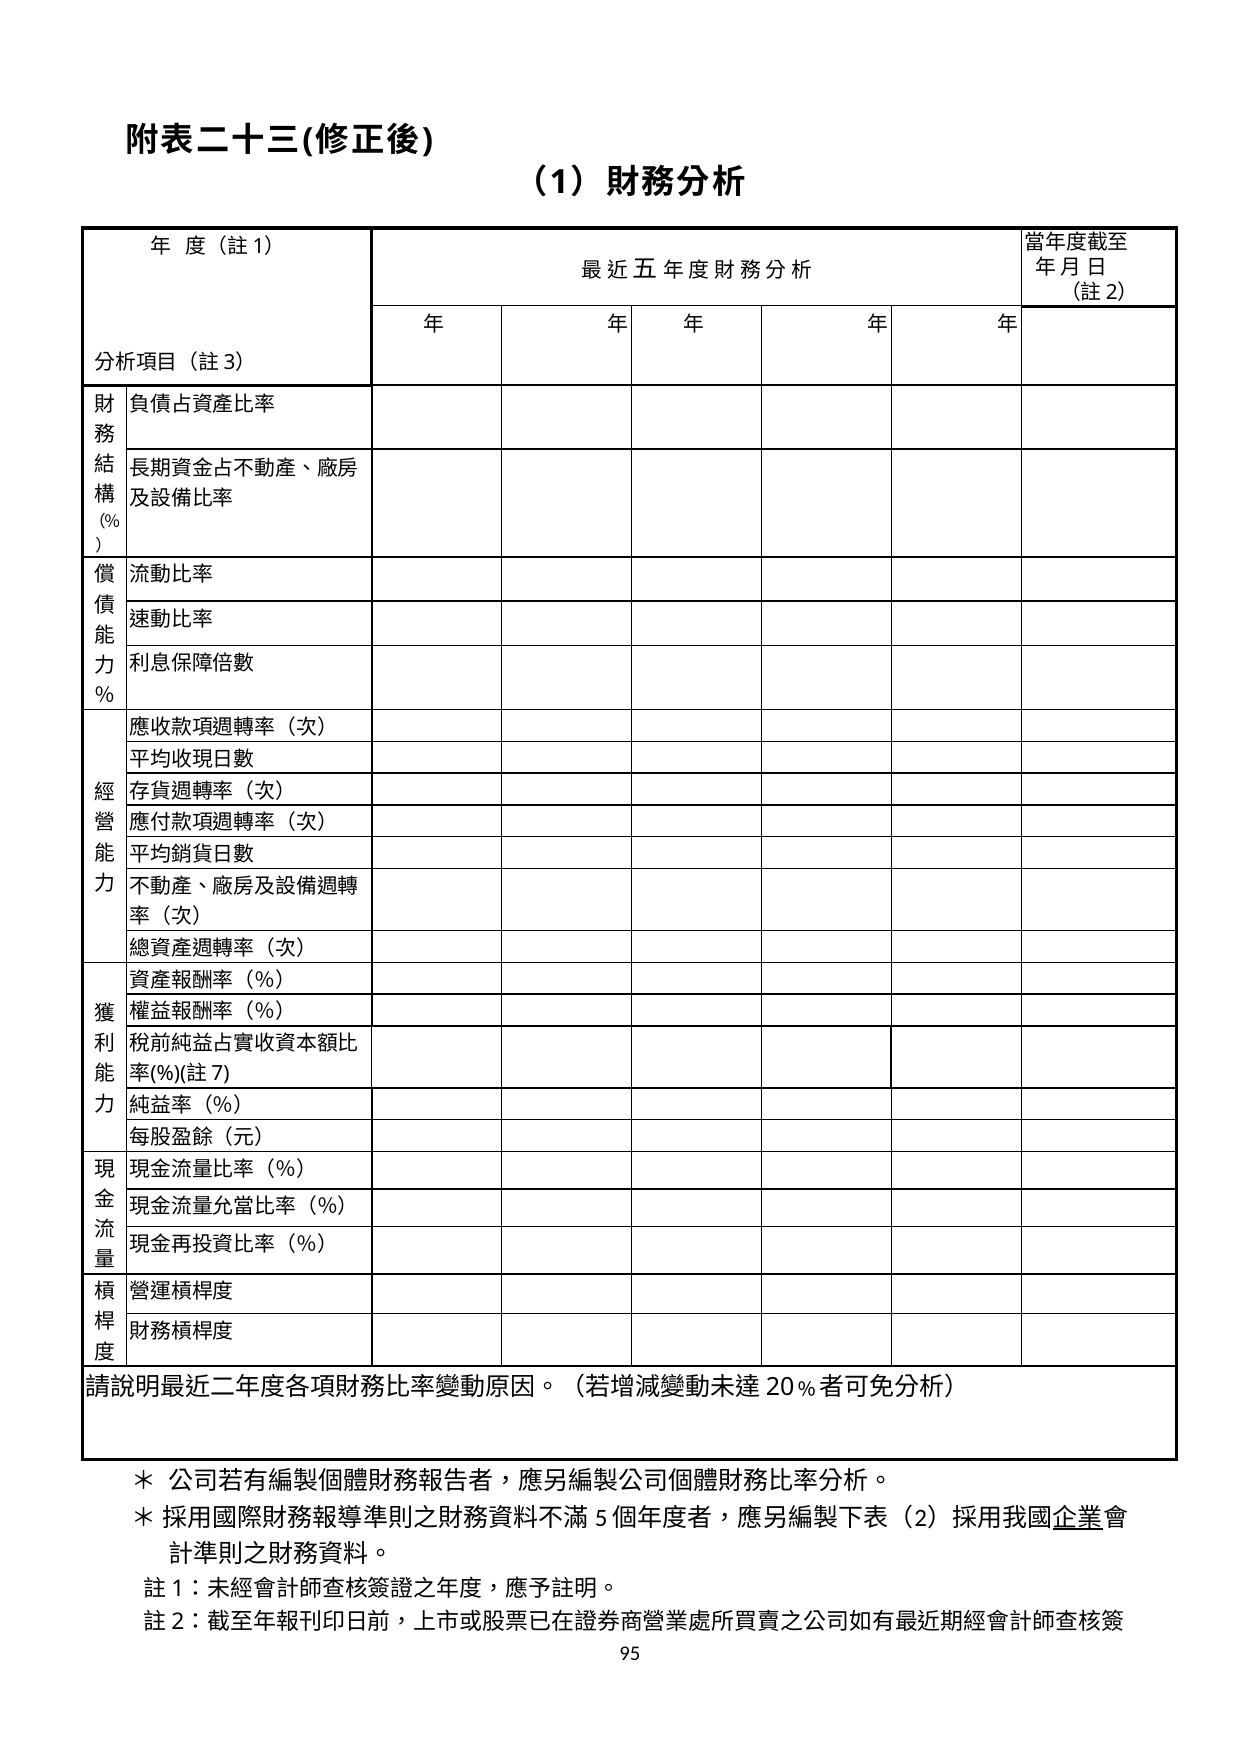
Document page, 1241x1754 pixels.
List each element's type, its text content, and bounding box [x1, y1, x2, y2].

table_cell [892, 1190, 1021, 1226]
table_cell [632, 995, 761, 1025]
table_cell [892, 869, 1021, 929]
table_cell [502, 1314, 631, 1365]
table_cell [762, 646, 891, 709]
table_cell [892, 1314, 1021, 1365]
table_cell [762, 558, 891, 600]
table_cell [632, 710, 761, 741]
table_cell [373, 806, 501, 836]
table_cell [502, 1120, 631, 1151]
table_cell [1022, 837, 1175, 868]
table_cell [762, 386, 891, 448]
table_cell [892, 1227, 1021, 1273]
table_cell 資產報酬率（％） [127, 963, 371, 993]
table_cell 長期資金占不動產、廠房及設備比率 [127, 450, 371, 556]
table_cell [762, 602, 891, 645]
table_cell 流動比率 [127, 558, 371, 600]
table_cell 現金流量允當比率（％） [127, 1190, 371, 1226]
table_cell [1022, 1152, 1175, 1188]
table_cell 每股盈餘（元） [127, 1120, 371, 1151]
table_cell [892, 646, 1021, 709]
table_cell [762, 710, 891, 741]
table_cell [892, 450, 1021, 556]
table_cell [632, 1190, 761, 1226]
table_cell [762, 1190, 891, 1226]
table_cell [373, 1275, 501, 1313]
table_cell [892, 931, 1021, 961]
table_cell [373, 869, 501, 929]
table_cell [502, 869, 631, 929]
table_cell [762, 995, 891, 1025]
table_cell [632, 837, 761, 868]
table_cell [762, 450, 891, 556]
table_cell [502, 1275, 631, 1313]
table_cell 利息保障倍數 [127, 646, 371, 709]
table_cell [502, 931, 631, 961]
table_cell [502, 963, 631, 993]
table_cell [502, 558, 631, 600]
table_cell [892, 1089, 1021, 1119]
table_cell [502, 646, 631, 709]
table_cell [1022, 386, 1175, 448]
table_cell 年 [502, 306, 631, 384]
table_cell [502, 450, 631, 556]
table_cell [892, 558, 1021, 600]
table_cell [762, 931, 891, 961]
table_cell [632, 450, 761, 556]
table_cell [632, 1027, 761, 1087]
table_cell 現金再投資比率（％） [127, 1227, 371, 1273]
table_cell [502, 806, 631, 836]
table_cell [1022, 1275, 1175, 1313]
table_cell [373, 774, 501, 804]
table_cell [1022, 646, 1175, 709]
table_cell [892, 742, 1021, 772]
table_cell 負債占資產比率 [127, 387, 371, 448]
table_cell [632, 1314, 761, 1365]
table_cell [762, 1089, 891, 1119]
table_header 年 度（註1） 分析項目（註3） [84, 230, 370, 384]
table_cell [502, 602, 631, 645]
table_cell 應收款項週轉率（次） [127, 710, 371, 741]
table_cell [632, 742, 761, 772]
table_header 當年度截至 年 月 日 （註2） [1022, 230, 1175, 304]
table_cell [1022, 1120, 1175, 1151]
table_cell [632, 602, 761, 645]
table_cell [373, 1227, 501, 1273]
table_cell [1022, 558, 1175, 600]
table_cell [892, 710, 1021, 741]
table_cell [373, 931, 501, 961]
table_cell [373, 1190, 501, 1226]
table_cell [502, 774, 631, 804]
table_cell [632, 1227, 761, 1273]
table_cell [373, 1152, 501, 1188]
table_cell [373, 1120, 501, 1151]
table_cell [502, 1190, 631, 1226]
table_cell [373, 710, 501, 741]
table_cell [1022, 774, 1175, 804]
table_cell 平均收現日數 [127, 742, 371, 772]
table_cell 獲利能力 [84, 963, 126, 1151]
table_cell 償債能力％ [84, 558, 126, 709]
list 公司若有編製個體財務報告者，應另編製公司個體財務比率分析。 [131, 1461, 1128, 1497]
table_cell 財務槓桿度 [127, 1314, 371, 1365]
table_cell 年 [632, 306, 761, 384]
table_cell [762, 1027, 890, 1087]
table_cell [762, 774, 891, 804]
table_cell [502, 1227, 631, 1273]
table_cell 不動產、廠房及設備週轉率（次） [127, 869, 371, 929]
table_cell [892, 837, 1021, 868]
table_cell [502, 710, 631, 741]
table_cell 現金流量 [84, 1152, 126, 1273]
table_cell [1022, 1314, 1175, 1365]
table_cell [1022, 1190, 1175, 1226]
table_cell 速動比率 [127, 602, 371, 645]
table_cell [373, 602, 501, 645]
text ＊ 採用國際財務報導準則之財務資料不滿5個年度者，應另編製下表（2）採用我國企業會計準則之財務資料。 [131, 1497, 1128, 1569]
text 註2：截至年報刊印日前，上市或股票已在證券商營業處所買賣之公司如有最近期經會計師查核簽 [144, 1603, 1128, 1636]
table_cell 年 [373, 306, 501, 384]
table_cell [1022, 995, 1175, 1025]
table_cell [502, 742, 631, 772]
table_cell [892, 1120, 1021, 1151]
table_cell 年 [892, 306, 1021, 384]
table_cell 營運槓桿度 [127, 1275, 371, 1313]
table_cell 存貨週轉率（次） [127, 774, 371, 804]
table_cell 稅前純益占實收資本額比率(%)(註7) [127, 1027, 371, 1087]
table_cell [373, 646, 501, 709]
table_cell [502, 837, 631, 868]
table_cell [762, 1275, 891, 1313]
table_cell 總資產週轉率（次） [127, 931, 371, 961]
table_cell [1022, 742, 1175, 772]
table_cell [372, 1027, 501, 1087]
table_cell [892, 602, 1021, 645]
table_cell 應付款項週轉率（次） [127, 806, 371, 836]
table_cell [373, 1314, 501, 1365]
table_cell [1022, 806, 1175, 836]
table_cell [502, 995, 631, 1025]
text （1）財務分析 [131, 160, 1128, 201]
table_cell [373, 742, 501, 772]
table_cell 請說明最近二年度各項財務比率變動原因。（若增減變動未達20﹪者可免分析） [84, 1367, 1175, 1458]
table_cell [373, 837, 501, 868]
table_cell [892, 1027, 1021, 1087]
table_cell [762, 963, 891, 993]
table_cell [762, 1227, 891, 1273]
table_cell 現金流量比率（％） [127, 1152, 371, 1188]
table_cell [632, 646, 761, 709]
table_cell 槓桿度 [84, 1275, 126, 1365]
table_cell [632, 963, 761, 993]
table_cell 權益報酬率（％） [127, 995, 371, 1025]
table_cell [892, 995, 1021, 1025]
table_cell [632, 1275, 761, 1313]
table_cell 平均銷貨日數 [127, 837, 371, 868]
table_cell 財務結構（％） [84, 387, 126, 556]
table_cell [1022, 602, 1175, 645]
table_cell [632, 1120, 761, 1151]
table_cell [632, 931, 761, 961]
table_cell [1022, 1089, 1175, 1119]
table_cell [762, 742, 891, 772]
table_cell [892, 386, 1021, 448]
table_cell [762, 1314, 891, 1365]
table_cell [1022, 869, 1175, 929]
table_cell [1022, 450, 1175, 556]
table_cell [762, 806, 891, 836]
table_cell [373, 450, 501, 556]
table_cell [632, 1152, 761, 1188]
table_cell [1022, 710, 1175, 741]
table_cell [373, 1089, 501, 1119]
table_cell [892, 806, 1021, 836]
table_cell 經營能力 [84, 710, 126, 961]
table_cell [373, 558, 501, 600]
table_cell [632, 1089, 761, 1119]
table_cell [502, 1089, 631, 1119]
table_cell 年 [762, 306, 891, 384]
table_cell [373, 995, 501, 1025]
table_cell [502, 1027, 631, 1087]
table_cell 純益率（％） [127, 1089, 371, 1119]
table_cell [1022, 963, 1175, 993]
table_cell [1022, 308, 1175, 384]
table_cell [762, 1152, 891, 1188]
table_cell [892, 1152, 1021, 1188]
table_cell [762, 869, 891, 929]
table_cell [892, 1275, 1021, 1313]
table_cell [502, 1152, 631, 1188]
table_cell [502, 386, 631, 448]
table_cell [1022, 1027, 1175, 1087]
table_cell [632, 774, 761, 804]
table_cell [373, 963, 501, 993]
table_cell [1022, 1227, 1175, 1273]
table_cell [762, 837, 891, 868]
table_header 最 近 五 年 度 財 務 分 析 [373, 230, 1021, 304]
table_cell [632, 558, 761, 600]
table_cell [762, 1120, 891, 1151]
table_cell [632, 386, 761, 448]
table_cell [632, 806, 761, 836]
table_cell [632, 869, 761, 929]
table_cell [1022, 931, 1175, 961]
table_cell [892, 774, 1021, 804]
text 附表二十三(修正後) [125, 118, 1128, 160]
table_cell [373, 386, 501, 448]
text 註1：未經會計師查核簽證之年度，應予註明。 [144, 1569, 1128, 1603]
table_cell [892, 963, 1021, 993]
